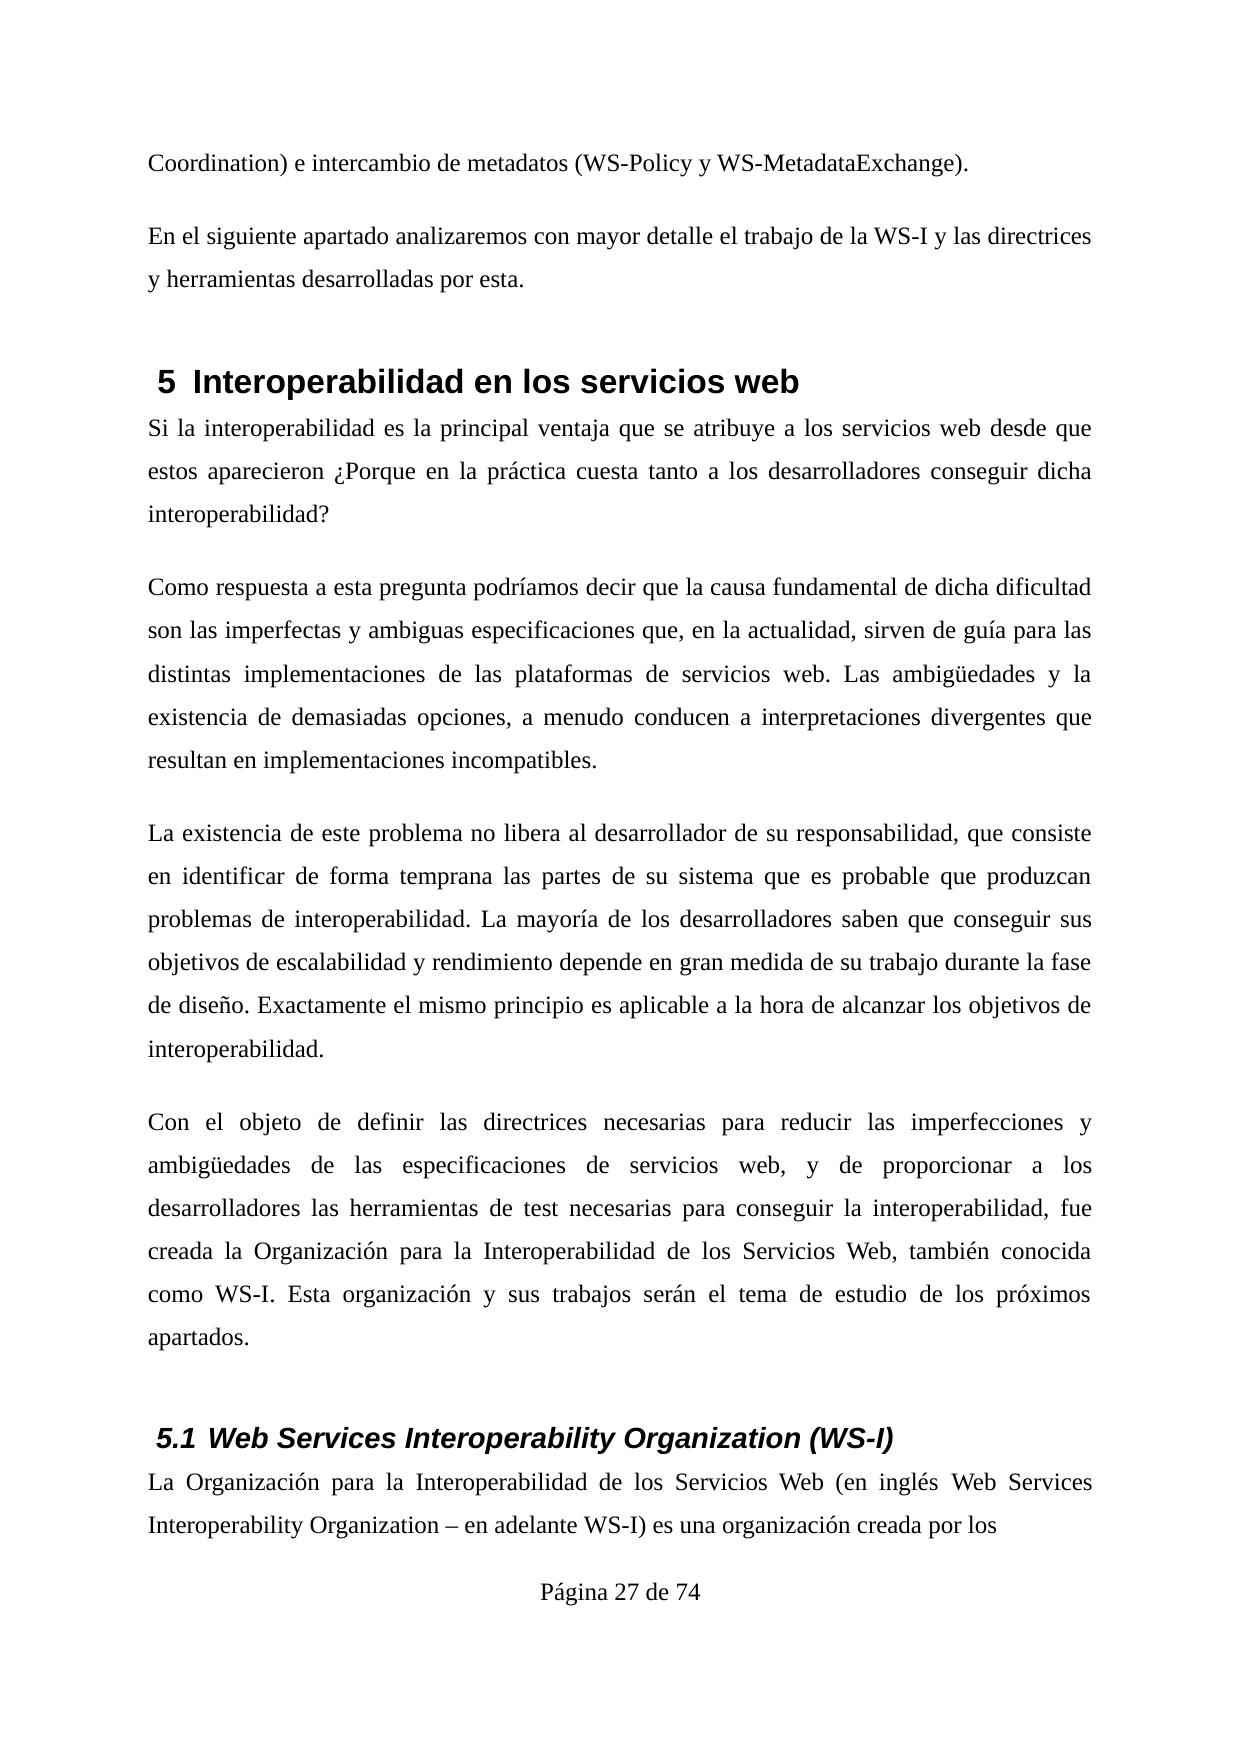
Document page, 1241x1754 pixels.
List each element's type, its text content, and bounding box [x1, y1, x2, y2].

subtitle Interoperabilidad en los servicios web [148, 362, 1093, 401]
text Como respuesta a esta pregunta podríamos decir que la causa fundamental de dicha dificultad son las imperfectas y ambiguas especificaciones que, en la actualidad, sirven de guía para las distintas implementaciones de las plataformas de servicios web. Las ambigüedades y la existencia de demasiadas opciones, a menudo conducen a interpretaciones divergentes que resultan en implementaciones incompatibles. [148, 572, 1093, 774]
text Coordination) e intercambio de metadatos (WS-Policy y WS-MetadataExchange). [148, 148, 1093, 176]
text Si la interoperabilidad es la principal ventaja que se atribuye a los servicios web desde que estos aparecieron ¿Porque en la práctica cuesta tanto a los desarrolladores conseguir dicha interoperabilidad? [148, 413, 1093, 528]
text Con el objeto de definir las directrices necesarias para reducir las imperfecciones y ambigüedades de las especificaciones de servicios web, y de proporcionar a los desarrolladores las herramientas de test necesarias para conseguir la interoperabilidad, fue creada la Organización para la Interoperabilidad de los Servicios Web, también conocida como WS-I. Esta organización y sus trabajos serán el tema de estudio de los próximos apartados. [148, 1107, 1093, 1351]
subtitle Web Services Interoperability Organization (WS-I) [148, 1421, 1093, 1454]
text En el siguiente apartado analizaremos con mayor detalle el trabajo de la WS-I y las directrices y herramientas desarrolladas por esta. [148, 221, 1093, 293]
text La existencia de este problema no libera al desarrollador de su responsabilidad, que consiste en identificar de forma temprana las partes de su sistema que es probable que produzcan problemas de interoperabilidad. La mayoría de los desarrolladores saben que conseguir sus objetivos de escalabilidad y rendimiento depende en gran medida de su trabajo durante la fase de diseño. Exactamente el mismo principio es aplicable a la hora de alcanzar los objetivos de interoperabilidad. [148, 818, 1093, 1062]
text La Organización para la Interoperabilidad de los Servicios Web (en inglés Web Services Interoperability Organization – en adelante WS-I) es una organización creada por los [148, 1467, 1093, 1538]
